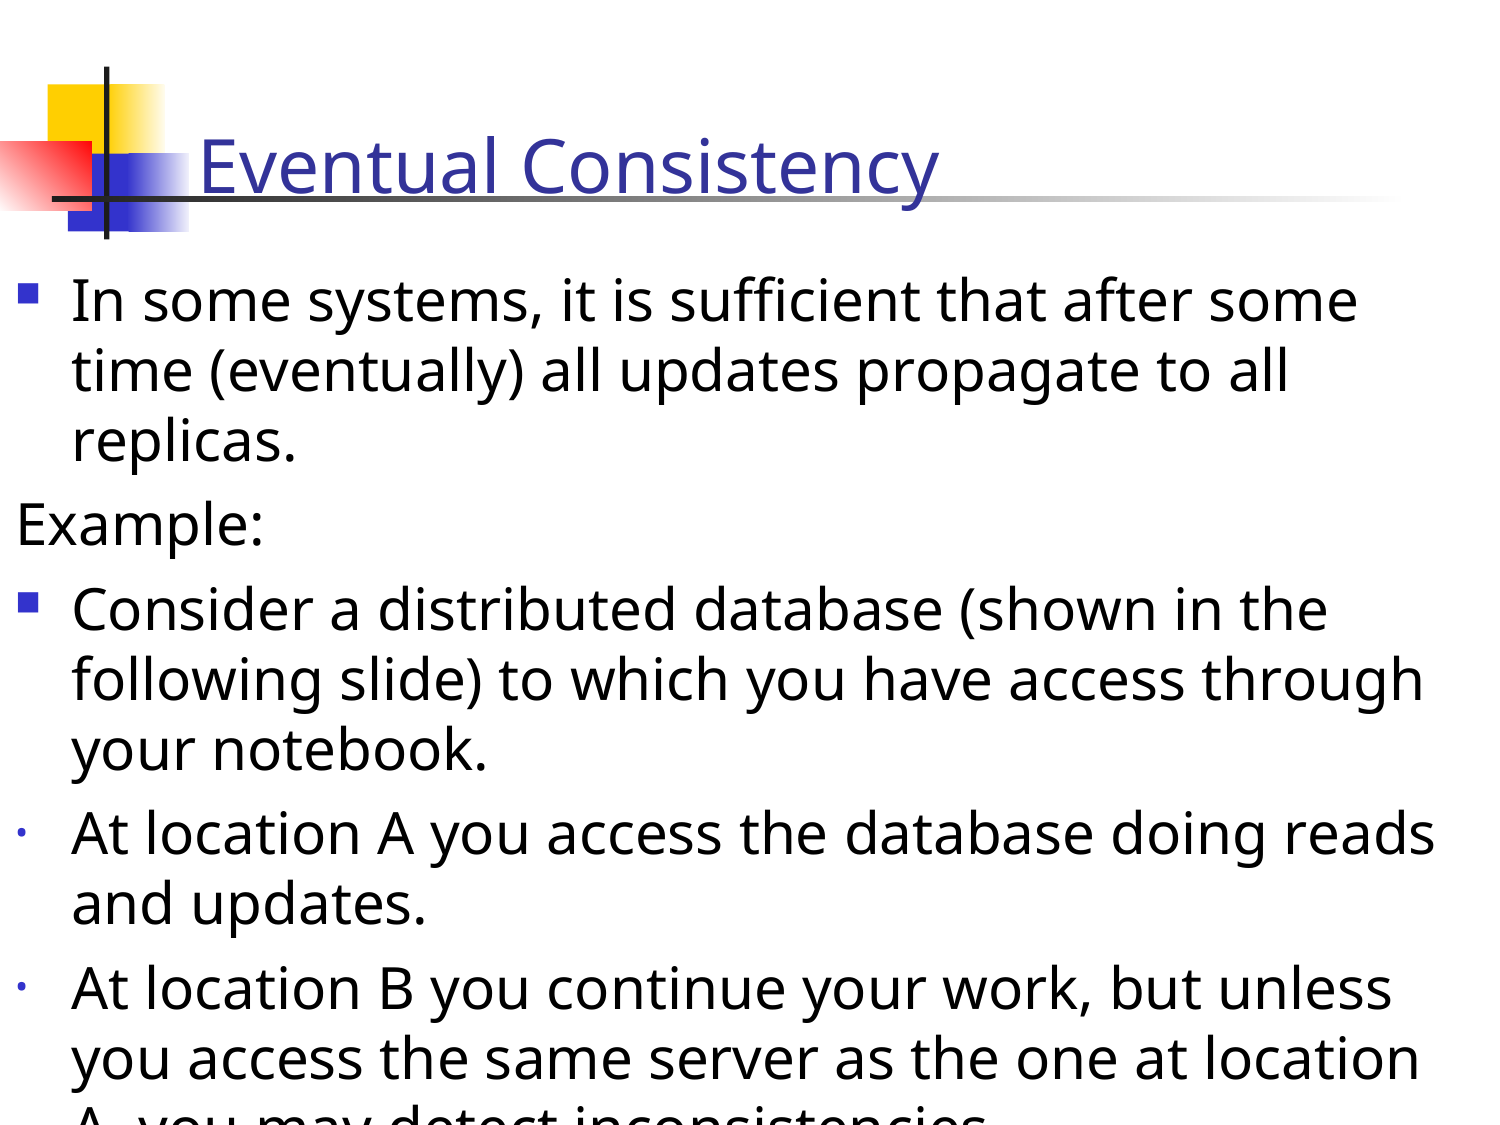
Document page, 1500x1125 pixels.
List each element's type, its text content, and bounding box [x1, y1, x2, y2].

text_box In some systems, it is sufficient that after some time (eventually) all updates propagate to all replicas. Example: Consider a distributed database (shown in the following slide) to which you have access through your notebook. At location A you access the database doing reads and updates. At location B you continue your work, but unless you access the same server as the one at location A, you may detect inconsistencies. [0, 255, 1500, 1125]
text_box Eventual Consistency [183, 78, 1462, 216]
